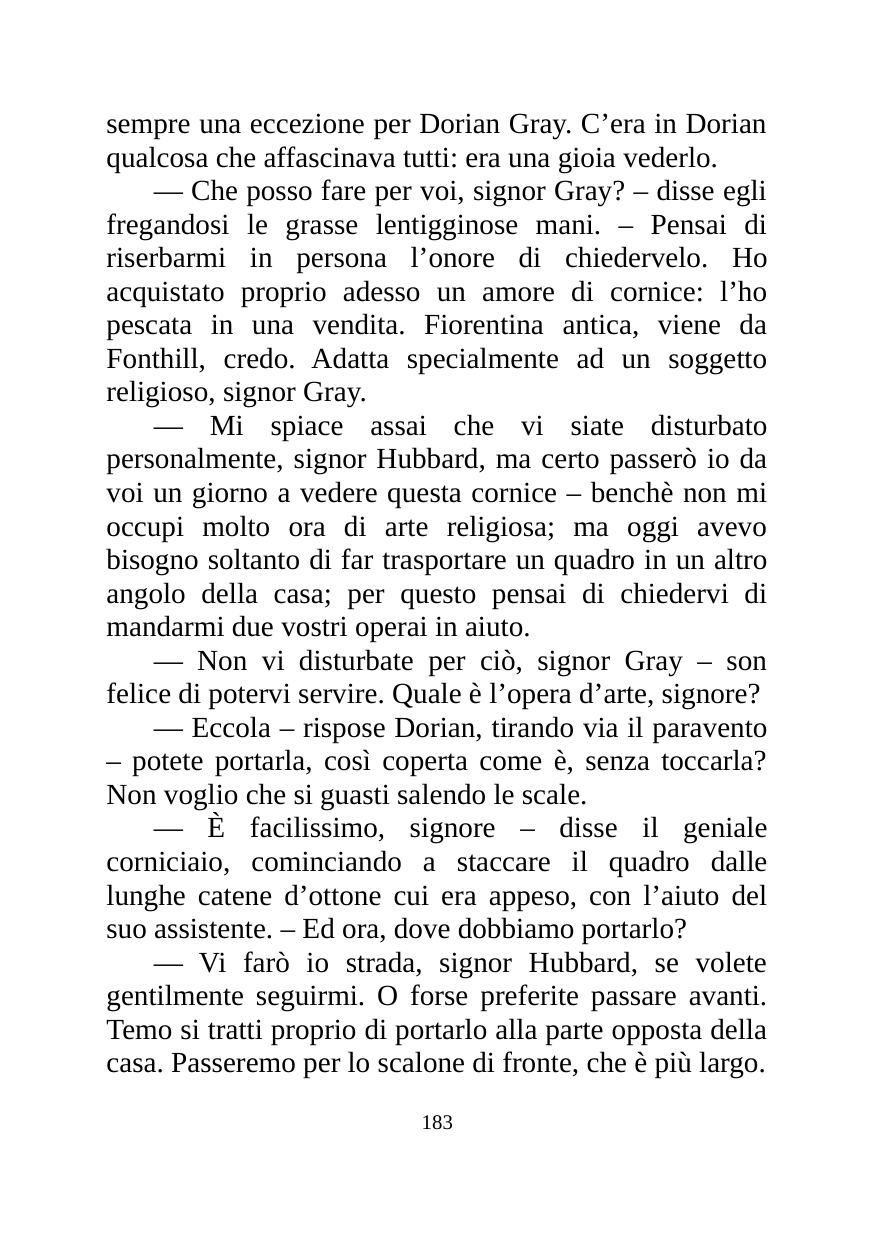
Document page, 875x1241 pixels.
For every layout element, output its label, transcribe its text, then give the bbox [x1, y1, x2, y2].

text — Che posso fare per voi, signor Gray? – disse egli fregandosi le grasse lentigginose mani. – Pensai di riserbarmi in persona l’onore di chiedervelo. Ho acquistato proprio adesso un amore di cornice: l’ho pescata in una vendita. Fiorentina antica, viene da Fonthill, credo. Adatta specialmente ad un soggetto religioso, signor Gray. [106, 173, 768, 408]
text — Non vi disturbate per ciò, signor Gray – son felice di potervi servire. Quale è l’opera d’arte, signore? [106, 643, 768, 710]
text — È facilissimo, signore – disse il geniale corniciaio, cominciando a staccare il quadro dalle lunghe catene d’ottone cui era appeso, con l’aiuto del suo assistente. – Ed ora, dove dobbiamo portarlo? [106, 811, 768, 945]
text — Mi spiace assai che vi siate disturbato personalmente, signor Hubbard, ma certo passerò io da voi un giorno a vedere questa cornice – benchè non mi occupi molto ora di arte religiosa; ma oggi avevo bisogno soltanto di far trasportare un quadro in un altro angolo della casa; per questo pensai di chiedervi di mandarmi due vostri operai in aiuto. [106, 408, 768, 643]
text sempre una eccezione per Dorian Gray. C’era in Dorian qualcosa che affascinava tutti: era una gioia vederlo. [106, 106, 768, 173]
text — Vi farò io strada, signor Hubbard, se volete gentilmente seguirmi. O forse preferite passare avanti. Temo si tratti proprio di portarlo alla parte opposta della casa. Passeremo per lo scalone di fronte, che è più largo. [106, 945, 768, 1079]
text — Eccola – rispose Dorian, tirando via il paravento – potete portarla, così coperta come è, senza toccarla? Non voglio che si guasti salendo le scale. [106, 710, 768, 811]
